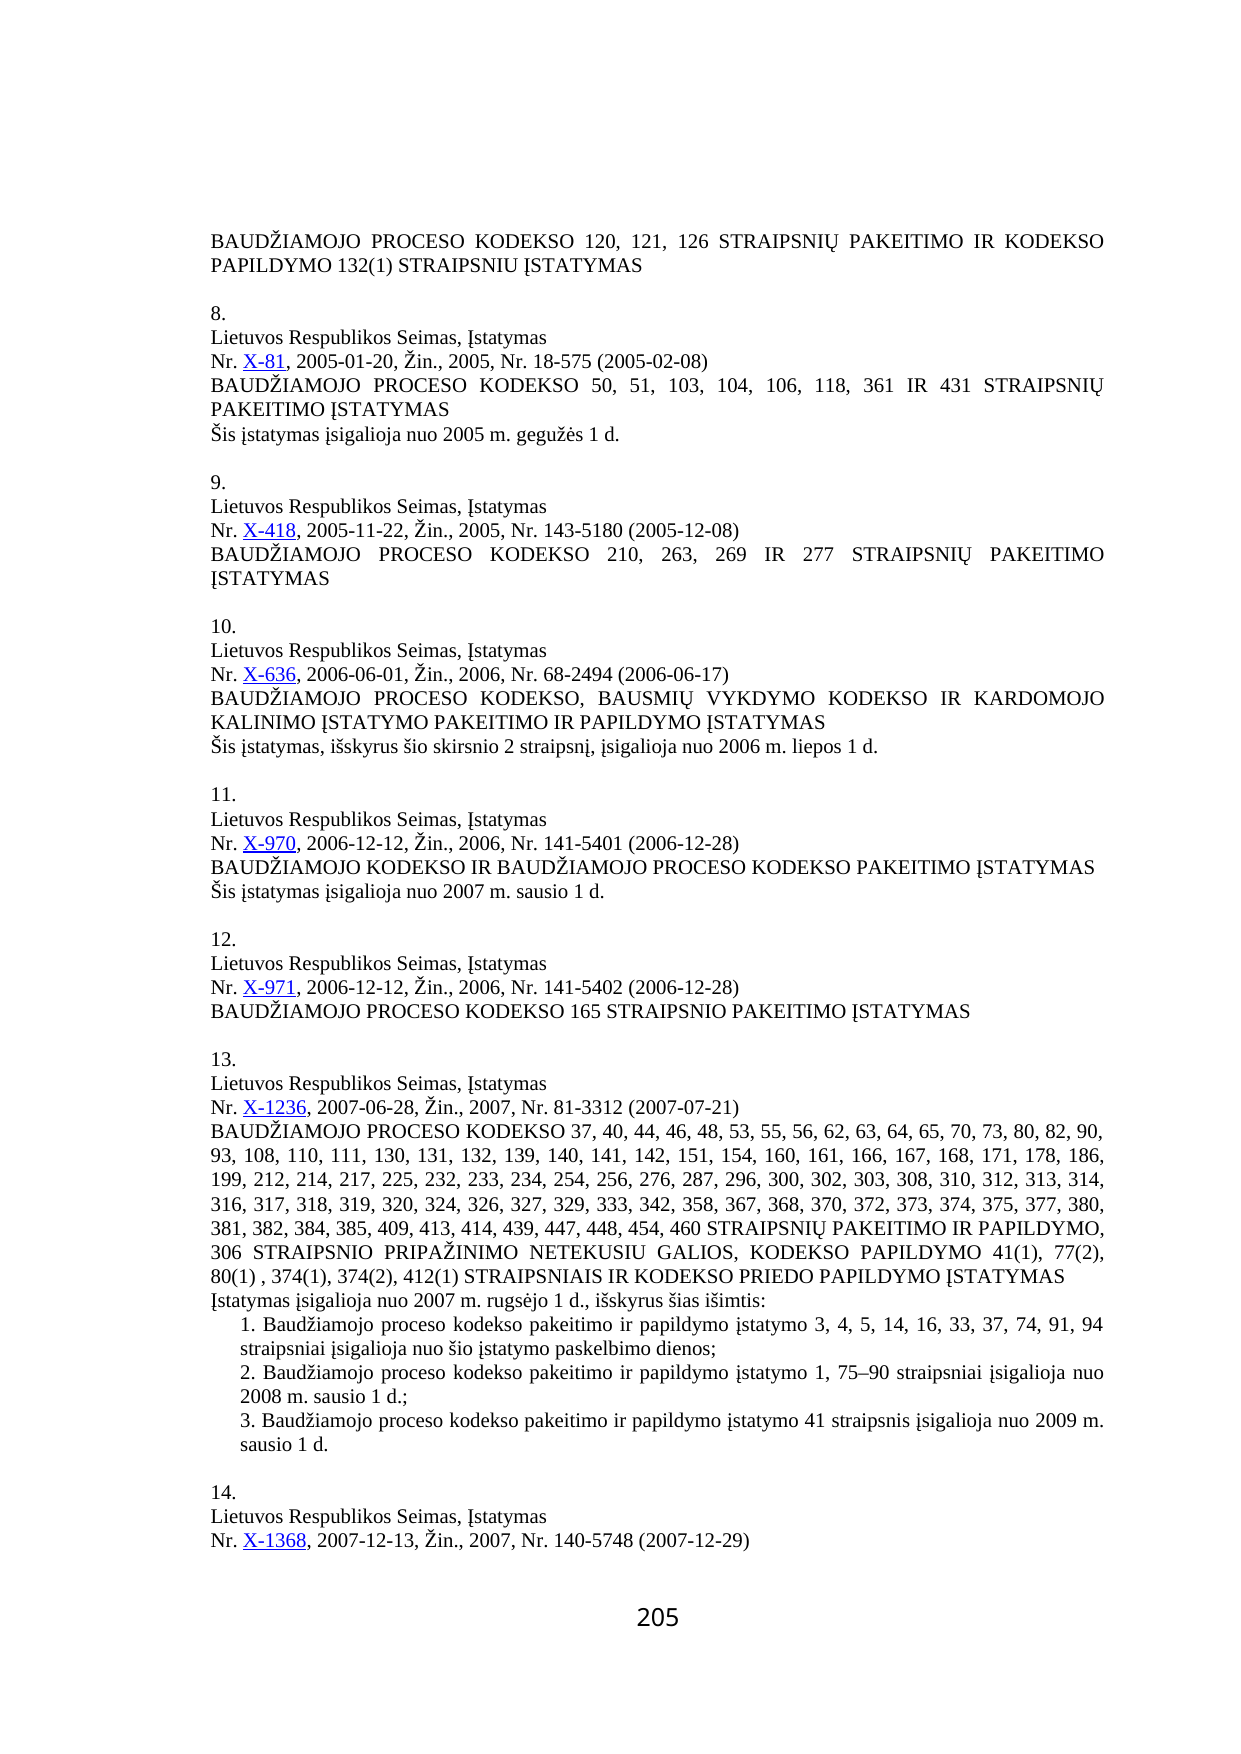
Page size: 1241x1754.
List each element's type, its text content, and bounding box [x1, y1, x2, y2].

text Lietuvos Respublikos Seimas, Įstatymas [210, 494, 1105, 518]
text 9. [210, 469, 1105, 494]
text BAUDŽIAMOJO PROCESO KODEKSO 165 STRAIPSNIO PAKEITIMO ĮSTATYMAS [210, 999, 1105, 1023]
text Lietuvos Respublikos Seimas, Įstatymas [210, 806, 1105, 831]
text Nr. X-1236, 2007-06-28, Žin., 2007, Nr. 81-3312 (2007-07-21) [210, 1095, 1105, 1119]
text Šis įstatymas įsigalioja nuo 2007 m. sausio 1 d. [210, 879, 1105, 903]
text Šis įstatymas įsigalioja nuo 2005 m. gegužės 1 d. [210, 421, 1105, 446]
text Lietuvos Respublikos Seimas, Įstatymas [210, 1504, 1105, 1528]
text 14. [210, 1480, 1105, 1504]
text Lietuvos Respublikos Seimas, Įstatymas [210, 325, 1105, 349]
text 10. [210, 614, 1105, 638]
text 13. [210, 1047, 1105, 1071]
text BAUDŽIAMOJO PROCESO KODEKSO 50, 51, 103, 104, 106, 118, 361 IR 431 STRAIPSNIŲ PAKEITIMO ĮSTATYMAS [210, 373, 1105, 421]
text 1. Baudžiamojo proceso kodekso pakeitimo ir papildymo įstatymo 3, 4, 5, 14, 16, 33, 37, 74, 91, 94 straipsniai įsigalioja nuo šio įstatymo paskelbimo dienos; [240, 1312, 1105, 1360]
text 3. Baudžiamojo proceso kodekso pakeitimo ir papildymo įstatymo 41 straipsnis įsigalioja nuo 2009 m. sausio 1 d. [240, 1408, 1105, 1456]
text 8. [210, 301, 1105, 325]
text 12. [210, 927, 1105, 951]
text BAUDŽIAMOJO PROCESO KODEKSO 120, 121, 126 STRAIPSNIŲ PAKEITIMO IR KODEKSO PAPILDYMO 132(1) STRAIPSNIU ĮSTATYMAS [210, 229, 1105, 277]
text Šis įstatymas, išskyrus šio skirsnio 2 straipsnį, įsigalioja nuo 2006 m. liepos 1 d. [210, 734, 1105, 758]
text Nr. X-970, 2006-12-12, Žin., 2006, Nr. 141-5401 (2006-12-28) [210, 831, 1105, 854]
text BAUDŽIAMOJO PROCESO KODEKSO 210, 263, 269 IR 277 STRAIPSNIŲ PAKEITIMO ĮSTATYMAS [210, 542, 1105, 590]
text 2. Baudžiamojo proceso kodekso pakeitimo ir papildymo įstatymo 1, 75–90 straipsniai įsigalioja nuo 2008 m. sausio 1 d.; [240, 1360, 1105, 1408]
text BAUDŽIAMOJO KODEKSO IR BAUDŽIAMOJO PROCESO KODEKSO PAKEITIMO ĮSTATYMAS [210, 854, 1105, 879]
text Nr. X-418, 2005-11-22, Žin., 2005, Nr. 143-5180 (2005-12-08) [210, 518, 1105, 542]
text Nr. X-636, 2006-06-01, Žin., 2006, Nr. 68-2494 (2006-06-17) [210, 662, 1105, 686]
text Nr. X-1368, 2007-12-13, Žin., 2007, Nr. 140-5748 (2007-12-29) [210, 1528, 1105, 1552]
text BAUDŽIAMOJO PROCESO KODEKSO 37, 40, 44, 46, 48, 53, 55, 56, 62, 63, 64, 65, 70, 73, 80, 82, 90, 93, 108, 110, 111, 130, 131, 132, 139, 140, 141, 142, 151, 154, 160, 161, 166, 167, 168, 171, 178, 186, 199, 212, 214, 217, 225, 232, 233, 234, 254, 256, 276, 287, 296, 300, 302, 303, 308, 310, 312, 313, 314, 316, 317, 318, 319, 320, 324, 326, 327, 329, 333, 342, 358, 367, 368, 370, 372, 373, 374, 375, 377, 380, 381, 382, 384, 385, 409, 413, 414, 439, 447, 448, 454, 460 STRAIPSNIŲ PAKEITIMO IR PAPILDYMO, 306 STRAIPSNIO PRIPAŽINIMO NETEKUSIU GALIOS, KODEKSO PAPILDYMO 41(1), 77(2), 80(1) , 374(1), 374(2), 412(1) STRAIPSNIAIS IR KODEKSO PRIEDO PAPILDYMO ĮSTATYMAS [210, 1119, 1105, 1288]
text Lietuvos Respublikos Seimas, Įstatymas [210, 1071, 1105, 1095]
text Nr. X-81, 2005-01-20, Žin., 2005, Nr. 18-575 (2005-02-08) [210, 349, 1105, 373]
text Lietuvos Respublikos Seimas, Įstatymas [210, 638, 1105, 662]
text 11. [210, 782, 1105, 806]
text Nr. X-971, 2006-12-12, Žin., 2006, Nr. 141-5402 (2006-12-28) [210, 975, 1105, 999]
text Įstatymas įsigalioja nuo 2007 m. rugsėjo 1 d., išskyrus šias išimtis: [210, 1288, 1105, 1312]
text BAUDŽIAMOJO PROCESO KODEKSO, BAUSMIŲ VYKDYMO KODEKSO IR KARDOMOJO KALINIMO ĮSTATYMO PAKEITIMO IR PAPILDYMO ĮSTATYMAS [210, 686, 1105, 734]
text Lietuvos Respublikos Seimas, Įstatymas [210, 951, 1105, 975]
